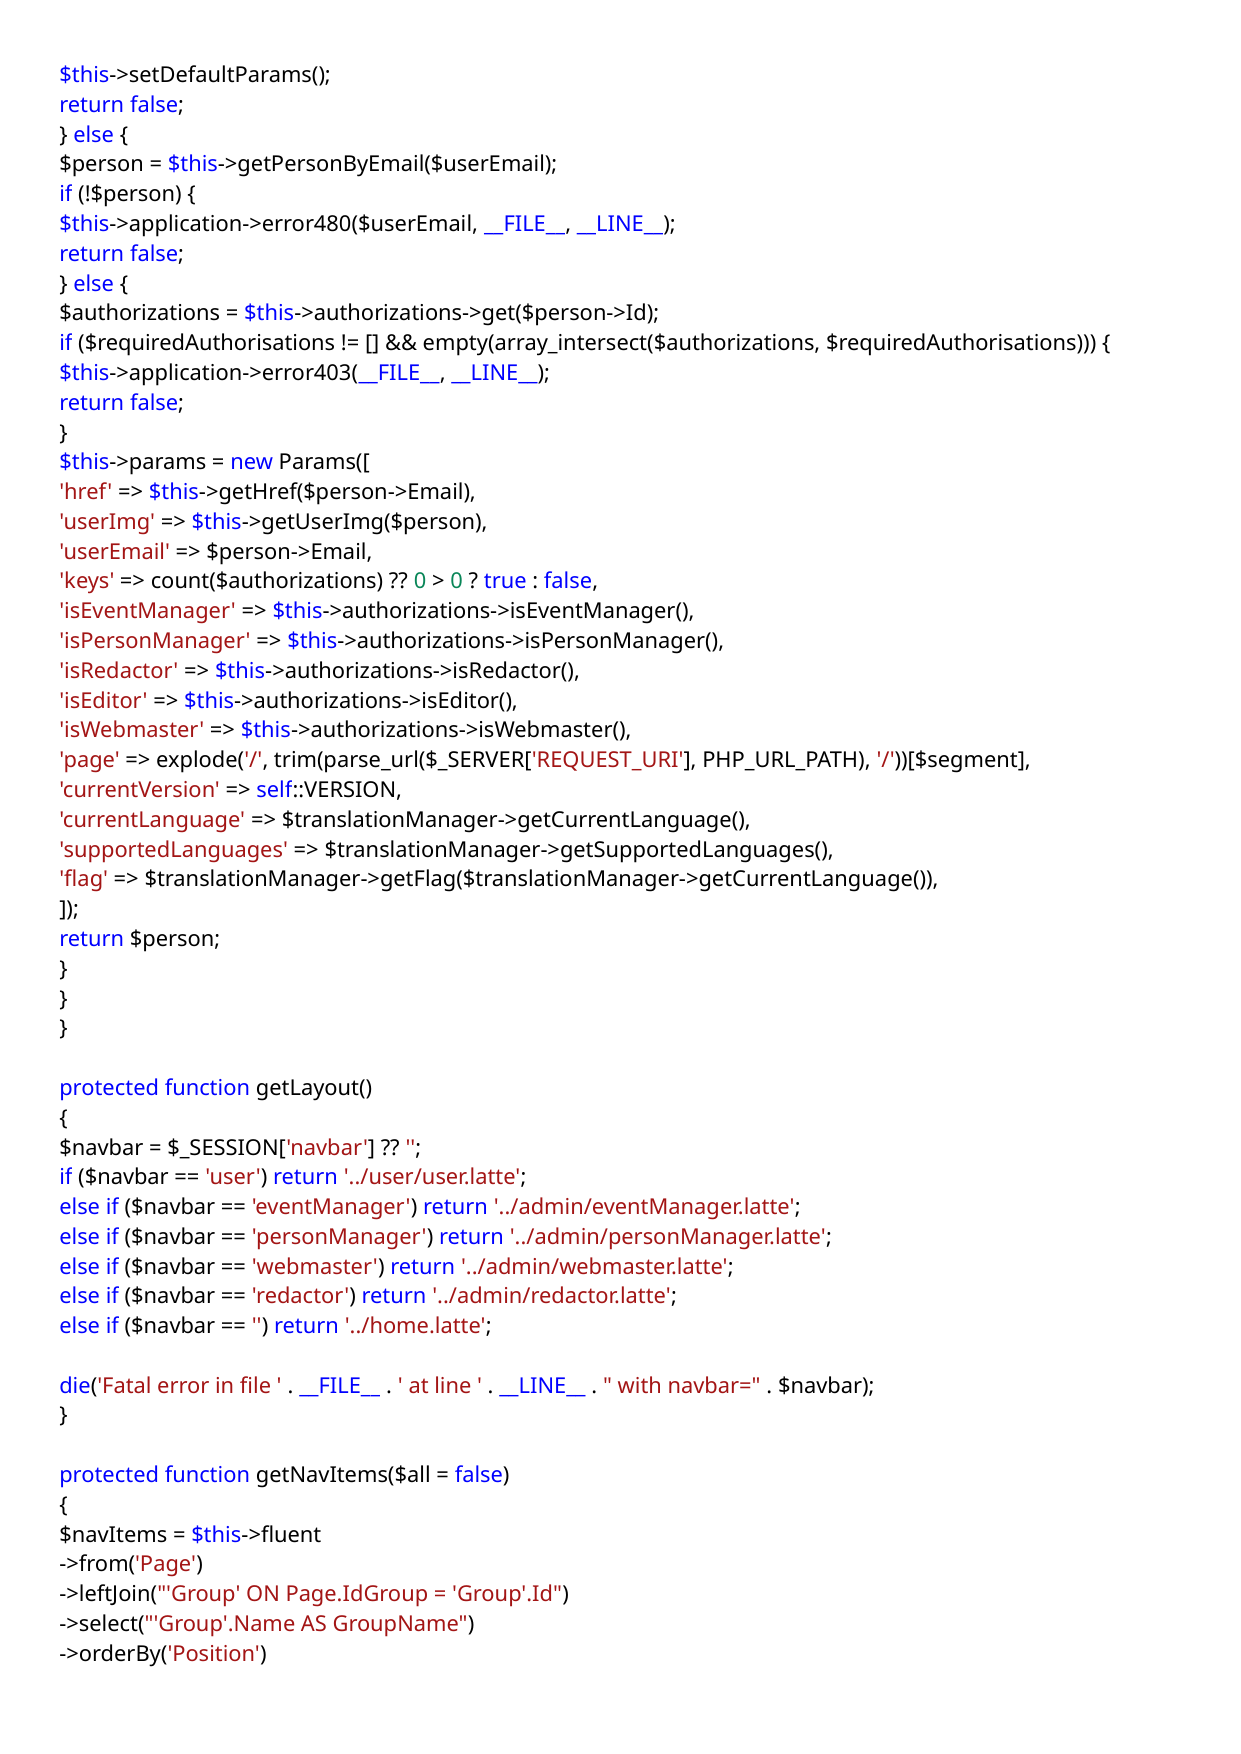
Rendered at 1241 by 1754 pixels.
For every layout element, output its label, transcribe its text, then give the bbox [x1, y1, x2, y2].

text die('Fatal error in file ' . __FILE__ . ' at line ' . __LINE__ . " with navbar=" . $navbar); [59, 1370, 1181, 1399]
text $this->setDefaultParams(); [59, 59, 1181, 89]
text return false; [59, 89, 1181, 119]
text protected function getLayout() [59, 1072, 1181, 1102]
text } [59, 1399, 1181, 1429]
text 'flag' => $translationManager->getFlag($translationManager->getCurrentLanguage()), [59, 863, 1181, 893]
text } else { [59, 119, 1181, 148]
text 'userImg' => $this->getUserImg($person), [59, 506, 1181, 536]
text 'currentLanguage' => $translationManager->getCurrentLanguage(), [59, 804, 1181, 834]
text } [59, 983, 1181, 1012]
text 'isRedactor' => $this->authorizations->isRedactor(), [59, 655, 1181, 685]
text 'href' => $this->getHref($person->Email), [59, 476, 1181, 506]
text $person = $this->getPersonByEmail($userEmail); [59, 148, 1181, 178]
text { [59, 1489, 1181, 1518]
text $this->application->error480($userEmail, __FILE__, __LINE__); [59, 208, 1181, 238]
text if ($requiredAuthorisations != [] && empty(array_intersect($authorizations, $requiredAuthorisations))) { [59, 327, 1181, 357]
text { [59, 1102, 1181, 1131]
text return false; [59, 238, 1181, 268]
text ]); [59, 893, 1181, 923]
text 'isPersonManager' => $this->authorizations->isPersonManager(), [59, 625, 1181, 655]
text else if ($navbar == 'webmaster') return '../admin/webmaster.latte'; [59, 1251, 1181, 1280]
text $authorizations = $this->authorizations->get($person->Id); [59, 297, 1181, 327]
text ->from('Page') [59, 1548, 1181, 1578]
text 'isEditor' => $this->authorizations->isEditor(), [59, 685, 1181, 714]
text ->leftJoin("'Group' ON Page.IdGroup = 'Group'.Id") [59, 1578, 1181, 1608]
text } [59, 953, 1181, 983]
text 'isEventManager' => $this->authorizations->isEventManager(), [59, 595, 1181, 625]
text } else { [59, 268, 1181, 297]
text } [59, 1012, 1181, 1042]
text protected function getNavItems($all = false) [59, 1459, 1181, 1489]
text 'isWebmaster' => $this->authorizations->isWebmaster(), [59, 714, 1181, 744]
text 'userEmail' => $person->Email, [59, 536, 1181, 566]
text else if ($navbar == '') return '../home.latte'; [59, 1310, 1181, 1340]
text if ($navbar == 'user') return '../user/user.latte'; [59, 1161, 1181, 1191]
text ->select("'Group'.Name AS GroupName") [59, 1608, 1181, 1638]
text $this->params = new Params([ [59, 446, 1181, 476]
text 'keys' => count($authorizations) ?? 0 > 0 ? true : false, [59, 566, 1181, 595]
text $this->application->error403(__FILE__, __LINE__); [59, 357, 1181, 387]
text else if ($navbar == 'redactor') return '../admin/redactor.latte'; [59, 1280, 1181, 1310]
text else if ($navbar == 'eventManager') return '../admin/eventManager.latte'; [59, 1191, 1181, 1221]
text return false; [59, 387, 1181, 417]
text $navbar = $_SESSION['navbar'] ?? ''; [59, 1131, 1181, 1161]
text return $person; [59, 923, 1181, 953]
text 'supportedLanguages' => $translationManager->getSupportedLanguages(), [59, 834, 1181, 863]
text $navItems = $this->fluent [59, 1518, 1181, 1548]
text ->orderBy('Position') [59, 1638, 1181, 1667]
text } [59, 417, 1181, 446]
text 'currentVersion' => self::VERSION, [59, 774, 1181, 804]
text if (!$person) { [59, 178, 1181, 208]
text 'page' => explode('/', trim(parse_url($_SERVER['REQUEST_URI'], PHP_URL_PATH), '/'))[$segment], [59, 744, 1181, 774]
text else if ($navbar == 'personManager') return '../admin/personManager.latte'; [59, 1221, 1181, 1251]
